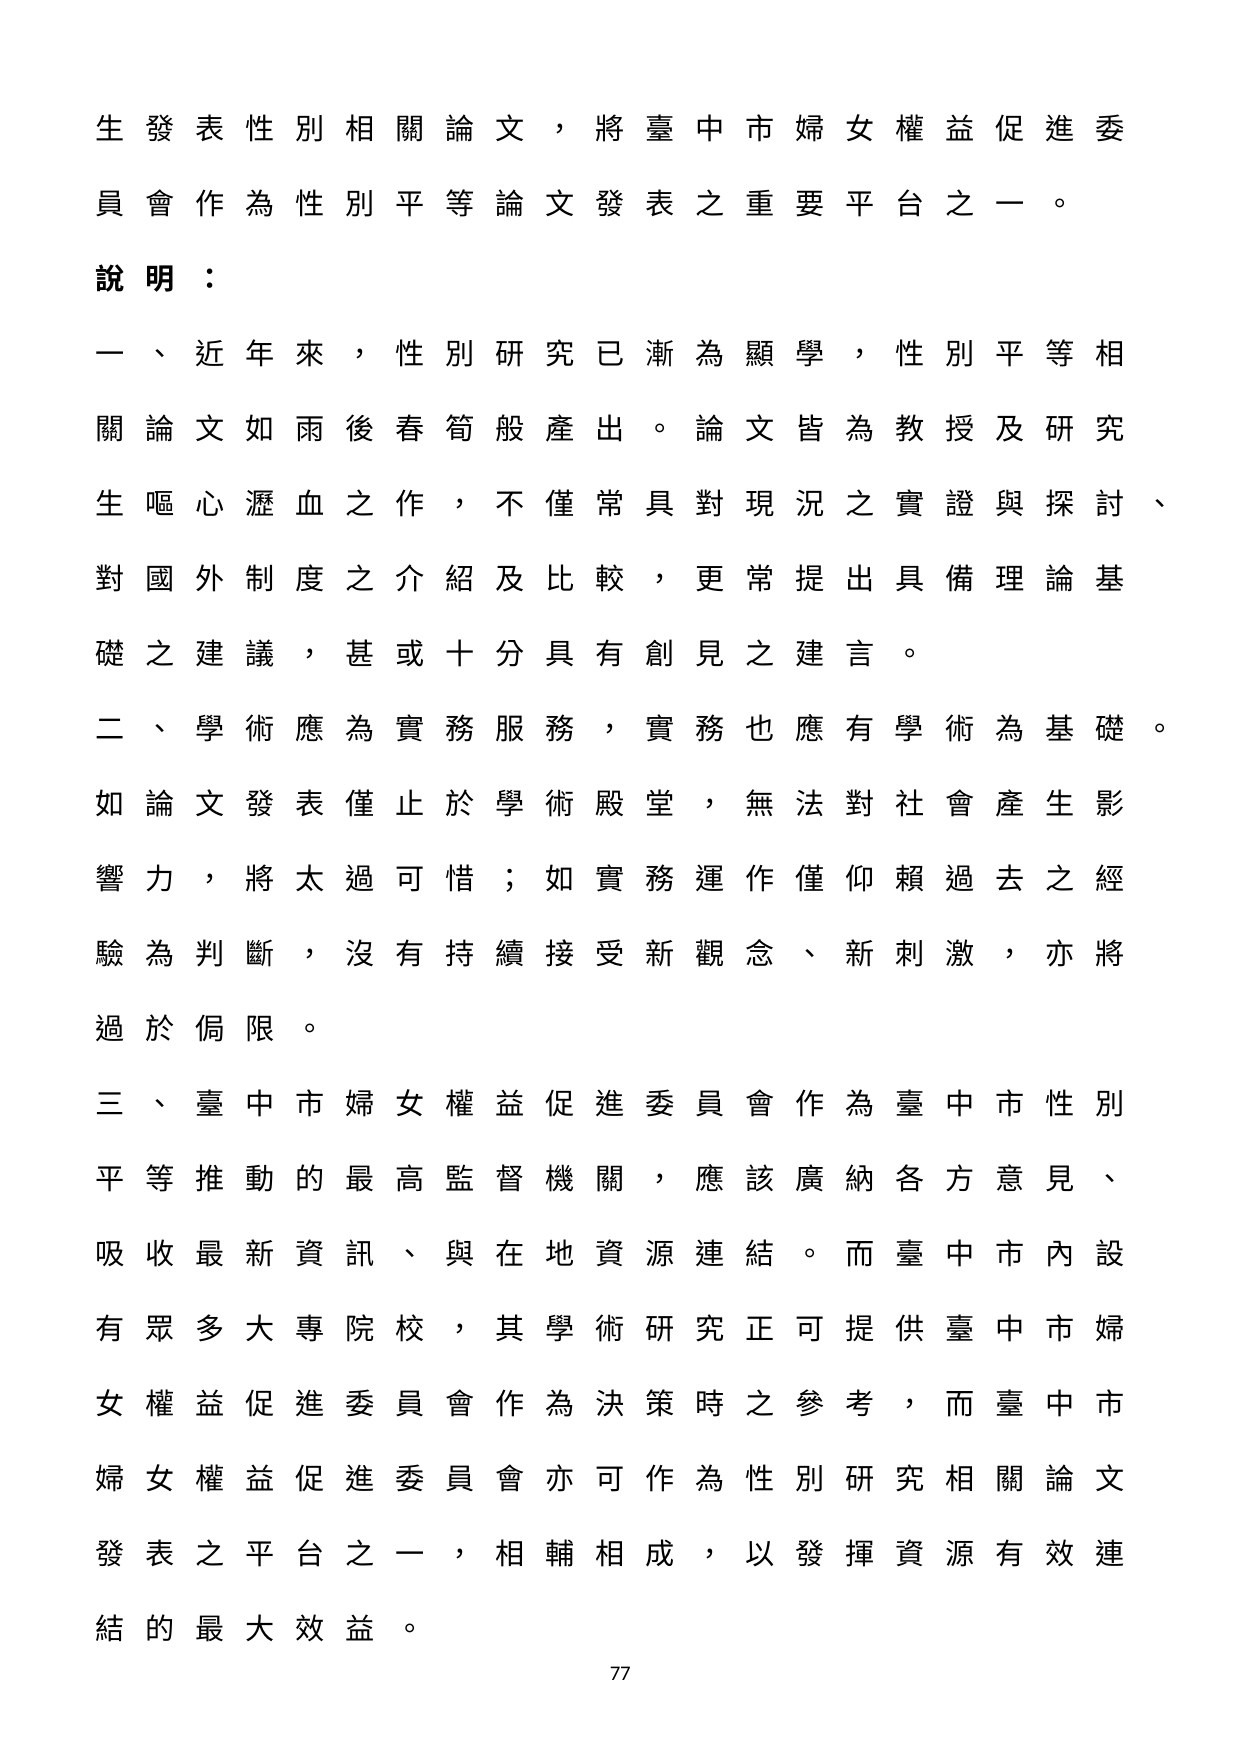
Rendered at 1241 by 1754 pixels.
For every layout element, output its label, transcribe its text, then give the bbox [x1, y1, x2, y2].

text 生發表性別相關論文，將臺中市婦女權益促進委員會作為性別平等論文發表之重要平台之一。 [95, 89, 1145, 239]
text 一、近年來，性別研究已漸為顯學，性別平等相關論文如雨後春筍般產出。論文皆為教授及研究生嘔心瀝血之作，不僅常具對現況之實證與探討、對國外制度之介紹及比較，更常提出具備理論基礎之建議，甚或十分具有創見之建言。 [95, 314, 1145, 689]
text 三、臺中市婦女權益促進委員會作為臺中市性別平等推動的最高監督機關，應該廣納各方意見、吸收最新資訊、與在地資源連結。而臺中市內設有眾多大專院校，其學術研究正可提供臺中市婦女權益促進委員會作為決策時之參考，而臺中市婦女權益促進委員會亦可作為性別研究相關論文發表之平台之一，相輔相成，以發揮資源有效連結的最大效益。 [95, 1064, 1145, 1664]
text 二、學術應為實務服務，實務也應有學術為基礎。如論文發表僅止於學術殿堂，無法對社會產生影響力，將太過可惜；如實務運作僅仰賴過去之經驗為判斷，沒有持續接受新觀念、新刺激，亦將過於侷限。 [95, 689, 1145, 1064]
text 說明： [95, 239, 1145, 314]
